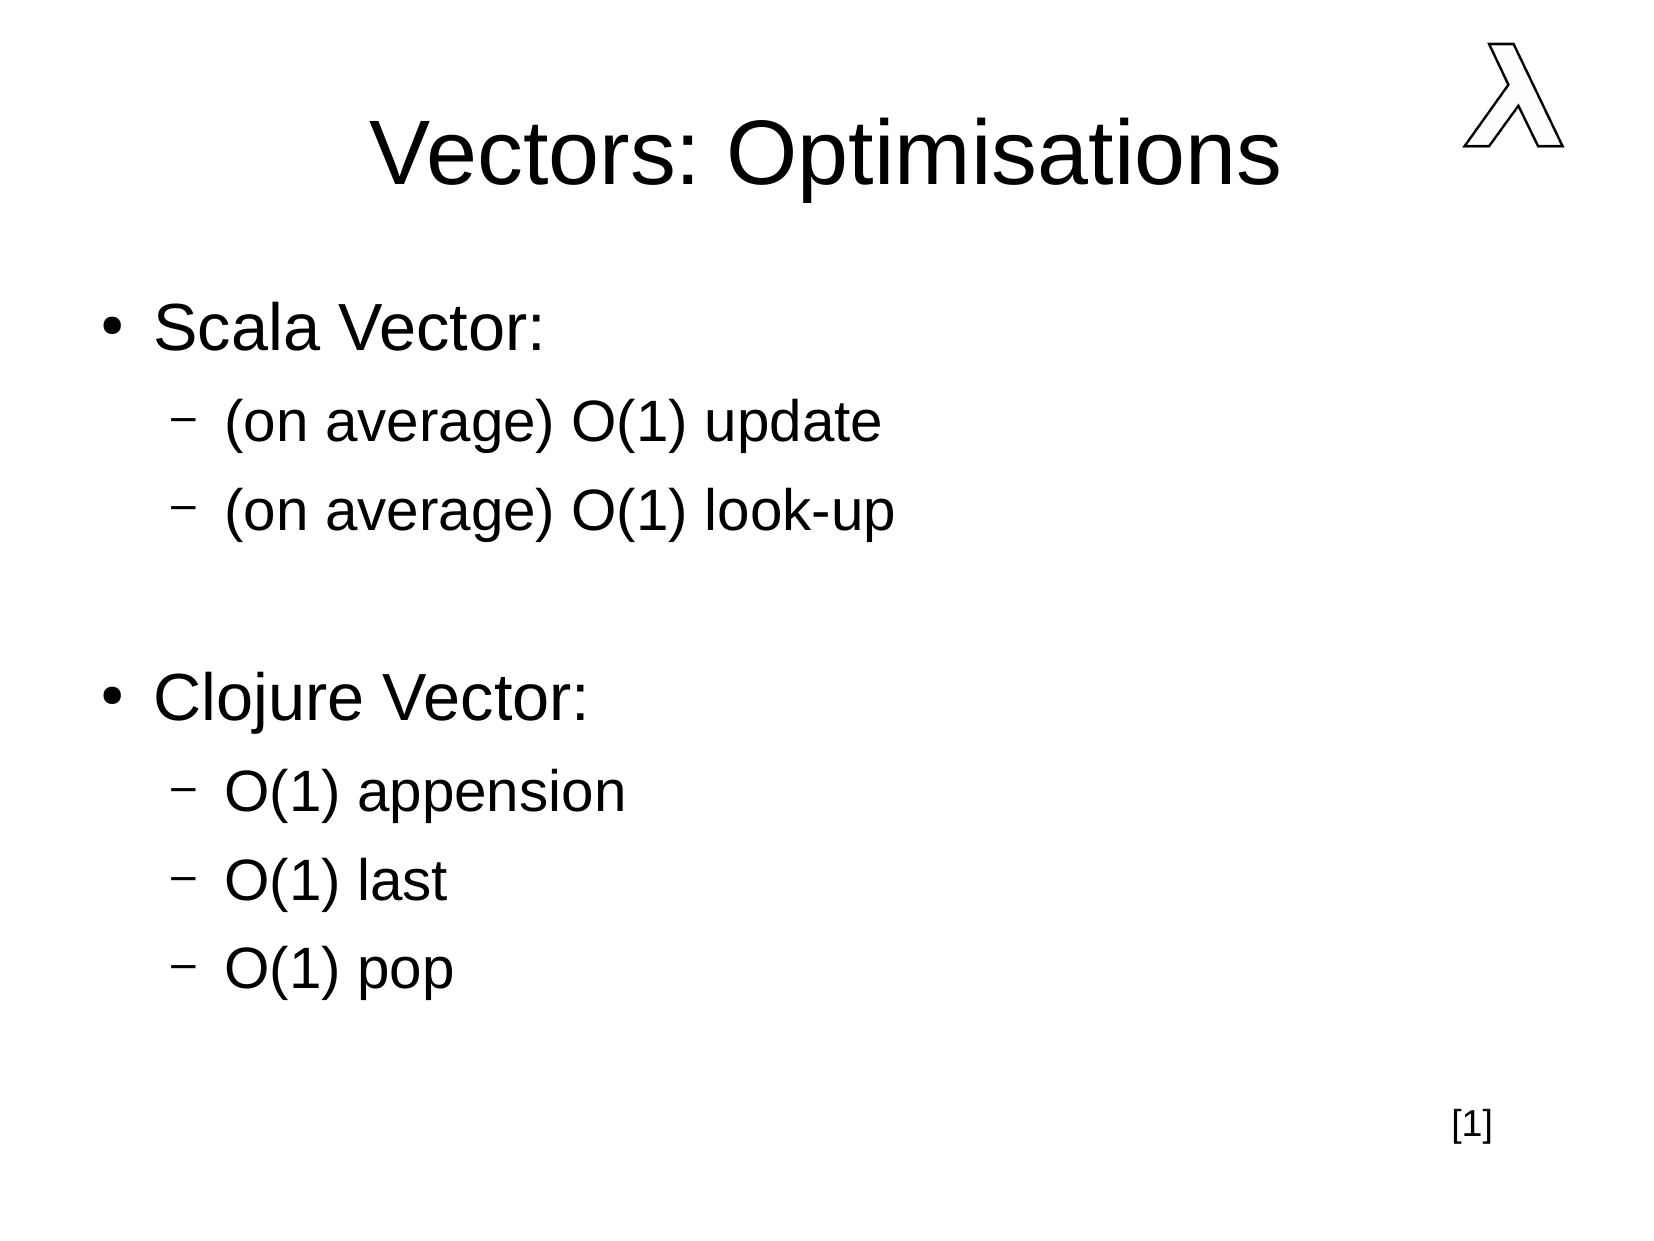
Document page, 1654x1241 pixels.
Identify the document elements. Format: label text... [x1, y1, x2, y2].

picture [1440, 40, 1587, 151]
title Vectors: Optimisations [82, 49, 1571, 257]
text_box [1] [1436, 1095, 1508, 1152]
list Scala Vector: (on average) O(1) update (on average) O(1) look-up Clojure Vector: O(1) appension O(1) last O(1) pop [82, 290, 1571, 1010]
